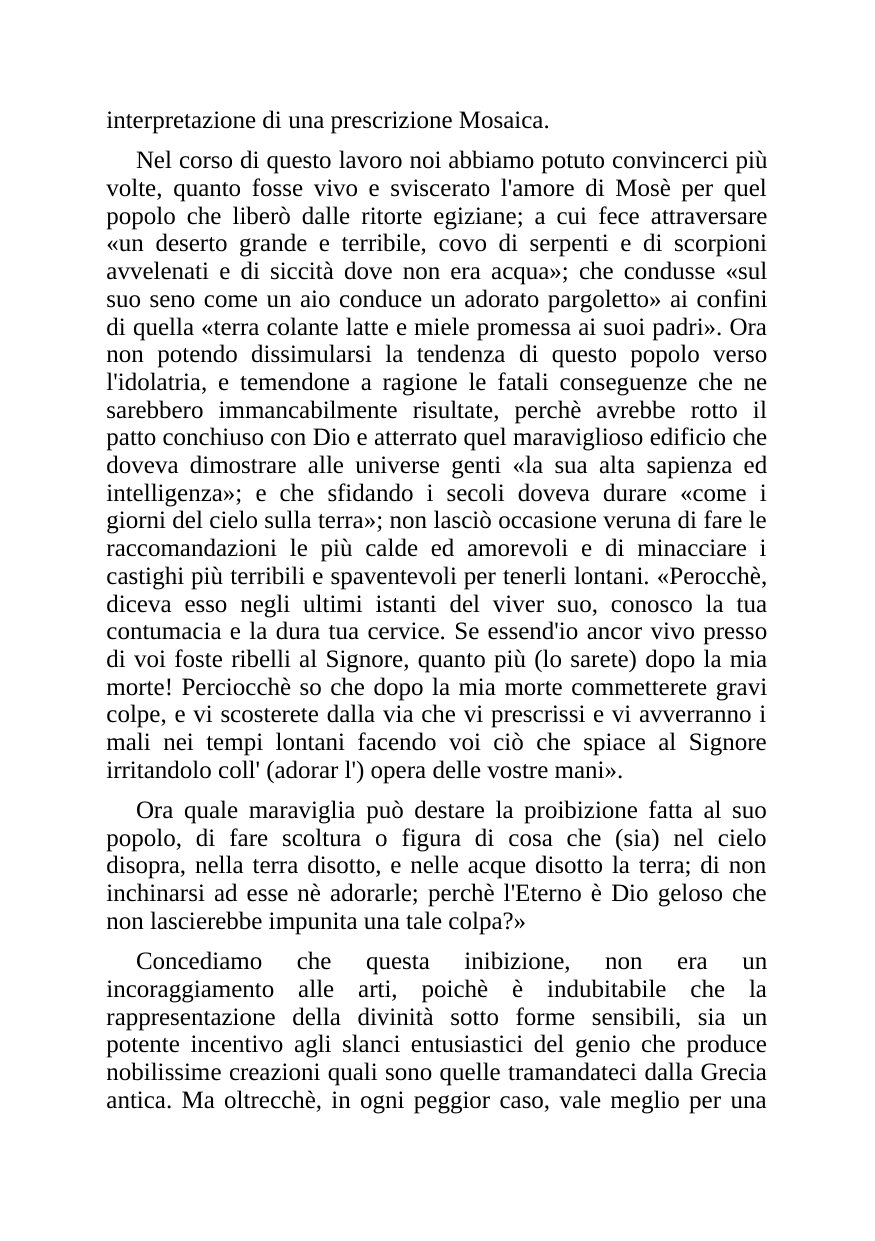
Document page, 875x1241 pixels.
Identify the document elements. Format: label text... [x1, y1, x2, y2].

text Concediamo che questa inibizione, non era un incoraggiamento alle arti, poichè è indubitabile che la rappresentazione della divinità sotto forme sensibili, sia un potente incentivo agli slanci entusiastici del genio che produce nobilissime creazioni quali sono quelle tramandateci dalla Grecia antica. Ma oltrecchè, in ogni peggior caso, vale meglio per una [106, 947, 768, 1113]
text interpretazione di una prescrizione Mosaica. [106, 106, 768, 134]
text Ora quale maraviglia può destare la proibizione fatta al suo popolo, di fare scoltura o figura di cosa che (sia) nel cielo disopra, nella terra disotto, e nelle acque disotto la terra; di non inchinarsi ad esse nè adorarle; perchè l'Eterno è Dio geloso che non lascierebbe impunita una tale colpa?» [106, 796, 768, 935]
text Nel corso di questo lavoro noi abbiamo potuto convincerci più volte, quanto fosse vivo e sviscerato l'amore di Mosè per quel popolo che liberò dalle ritorte egiziane; a cui fece attraversare «un deserto grande e terribile, covo di serpenti e di scorpioni avvelenati e di siccità dove non era acqua»; che condusse «sul suo seno come un aio conduce un adorato pargoletto» ai confini di quella «terra colante latte e miele promessa ai suoi padri». Ora non potendo dissimularsi la tendenza di questo popolo verso l'idolatria, e temendone a ragione le fatali conseguenze che ne sarebbero immancabilmente risultate, perchè avrebbe rotto il patto conchiuso con Dio e atterrato quel maraviglioso edificio che doveva dimostrare alle universe genti «la sua alta sapienza ed intelligenza»; e che sfidando i secoli doveva durare «come i giorni del cielo sulla terra»; non lasciò occasione veruna di fare le raccomandazioni le più calde ed amorevoli e di minacciare i castighi più terribili e spaventevoli per tenerli lontani. «Perocchè, diceva esso negli ultimi istanti del viver suo, conosco la tua contumacia e la dura tua cervice. Se essend'io ancor vivo presso di voi foste ribelli al Signore, quanto più (lo sarete) dopo la mia morte! Perciocchè so che dopo la mia morte commetterete gravi colpe, e vi scosterete dalla via che vi prescrissi e vi avverranno i mali nei tempi lontani facendo voi ciò che spiace al Signore irritandolo coll' (adorar l') opera delle vostre mani». [106, 146, 768, 784]
